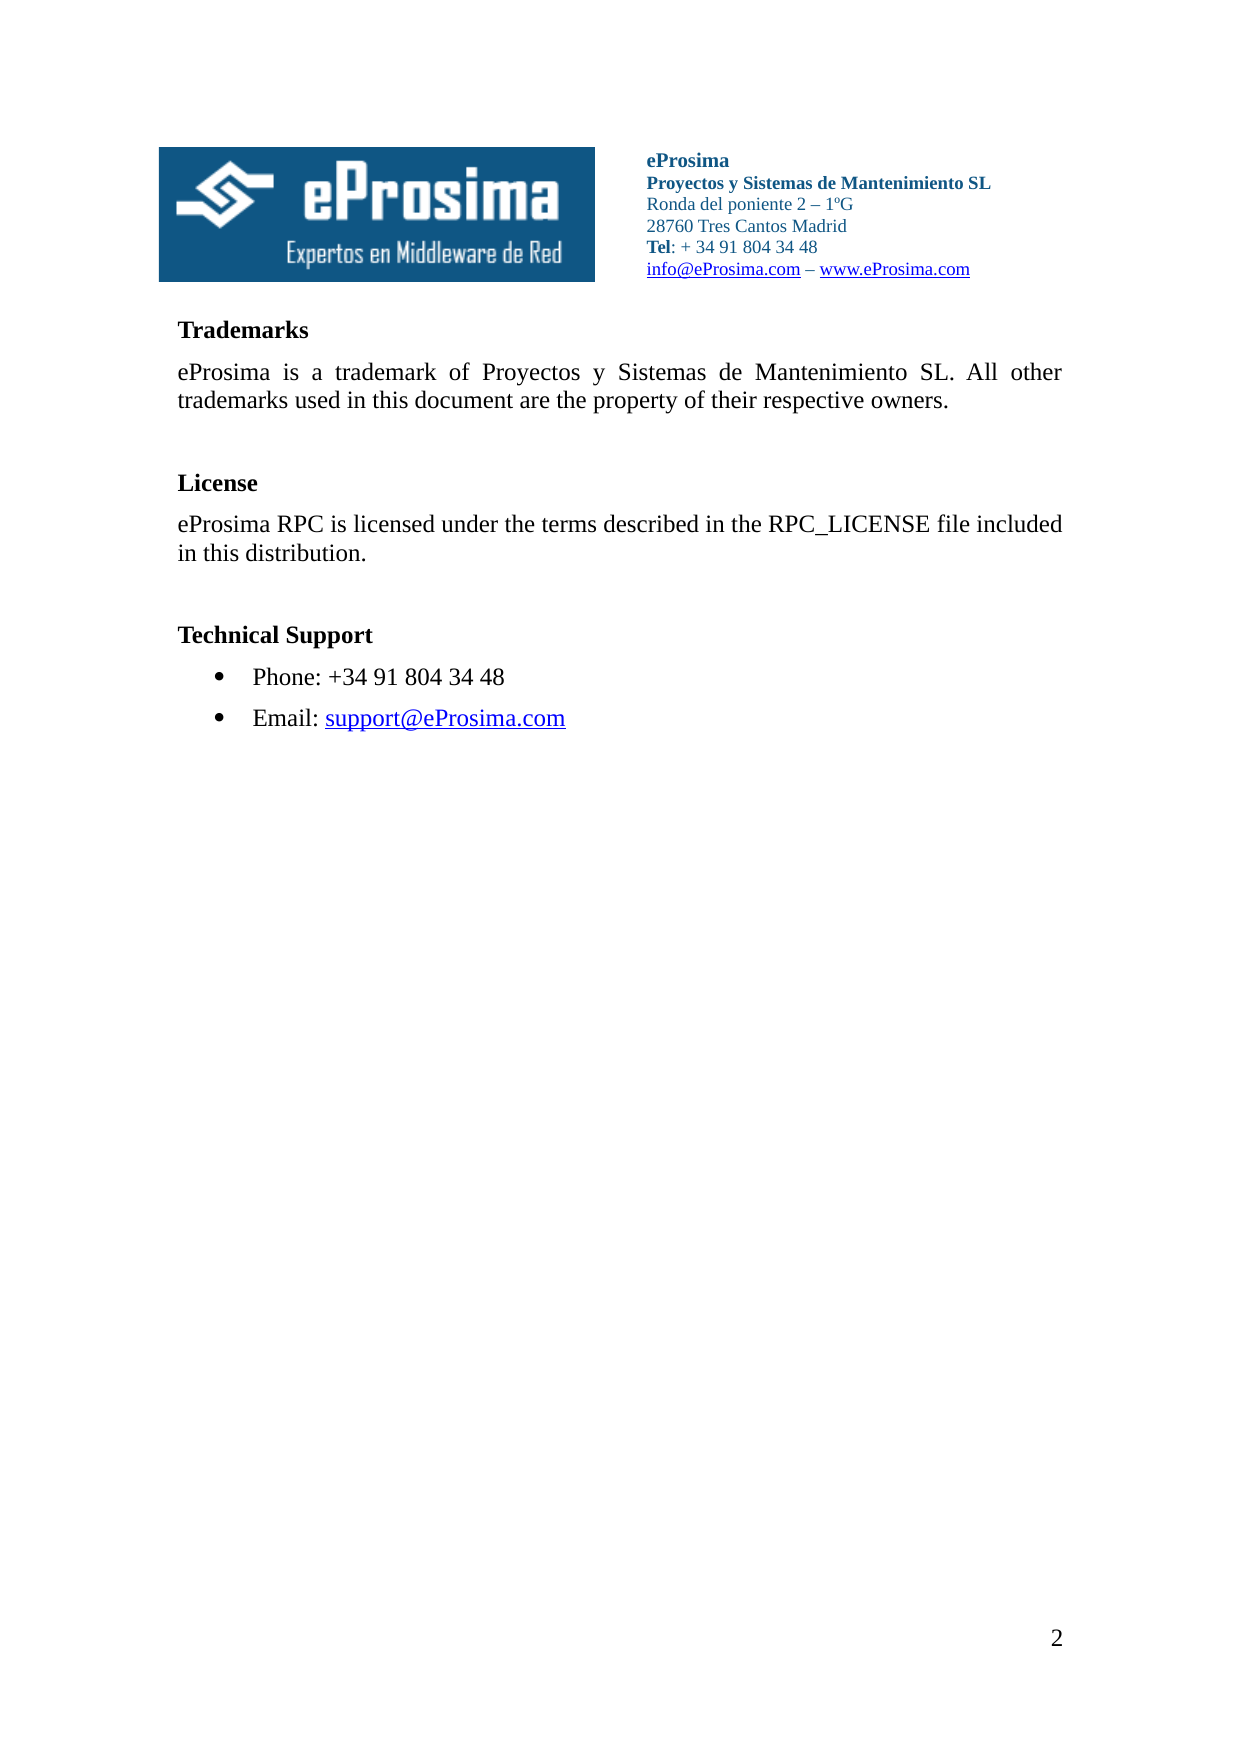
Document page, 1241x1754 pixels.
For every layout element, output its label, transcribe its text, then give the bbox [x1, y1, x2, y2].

text eProsima is a trademark of Proyectos y Sistemas de Mantenimiento SL. All other trademarks used in this document are the property of their respective owners. [177, 357, 1063, 414]
table_header [595, 148, 635, 282]
picture [158, 147, 595, 282]
text Trademarks [177, 316, 1063, 344]
text License [177, 468, 1063, 497]
list Phone: +34 91 804 34 48 [215, 662, 1063, 691]
text eProsima RPC is licensed under the terms described in the RPC_LICENSE file included in this distribution. [177, 509, 1063, 567]
list Email: support@eProsima.com [215, 703, 1063, 732]
table_header eProsima Proyectos y Sistemas de Mantenimiento SL Ronda del poniente 2 – 1ºG 28760 Tres Cantos Madrid Tel: + 34 91 804 34 48 info@eProsima.com – www.eProsima.com [635, 148, 1074, 282]
table_header [148, 148, 158, 282]
text Technical Support [177, 621, 1063, 649]
